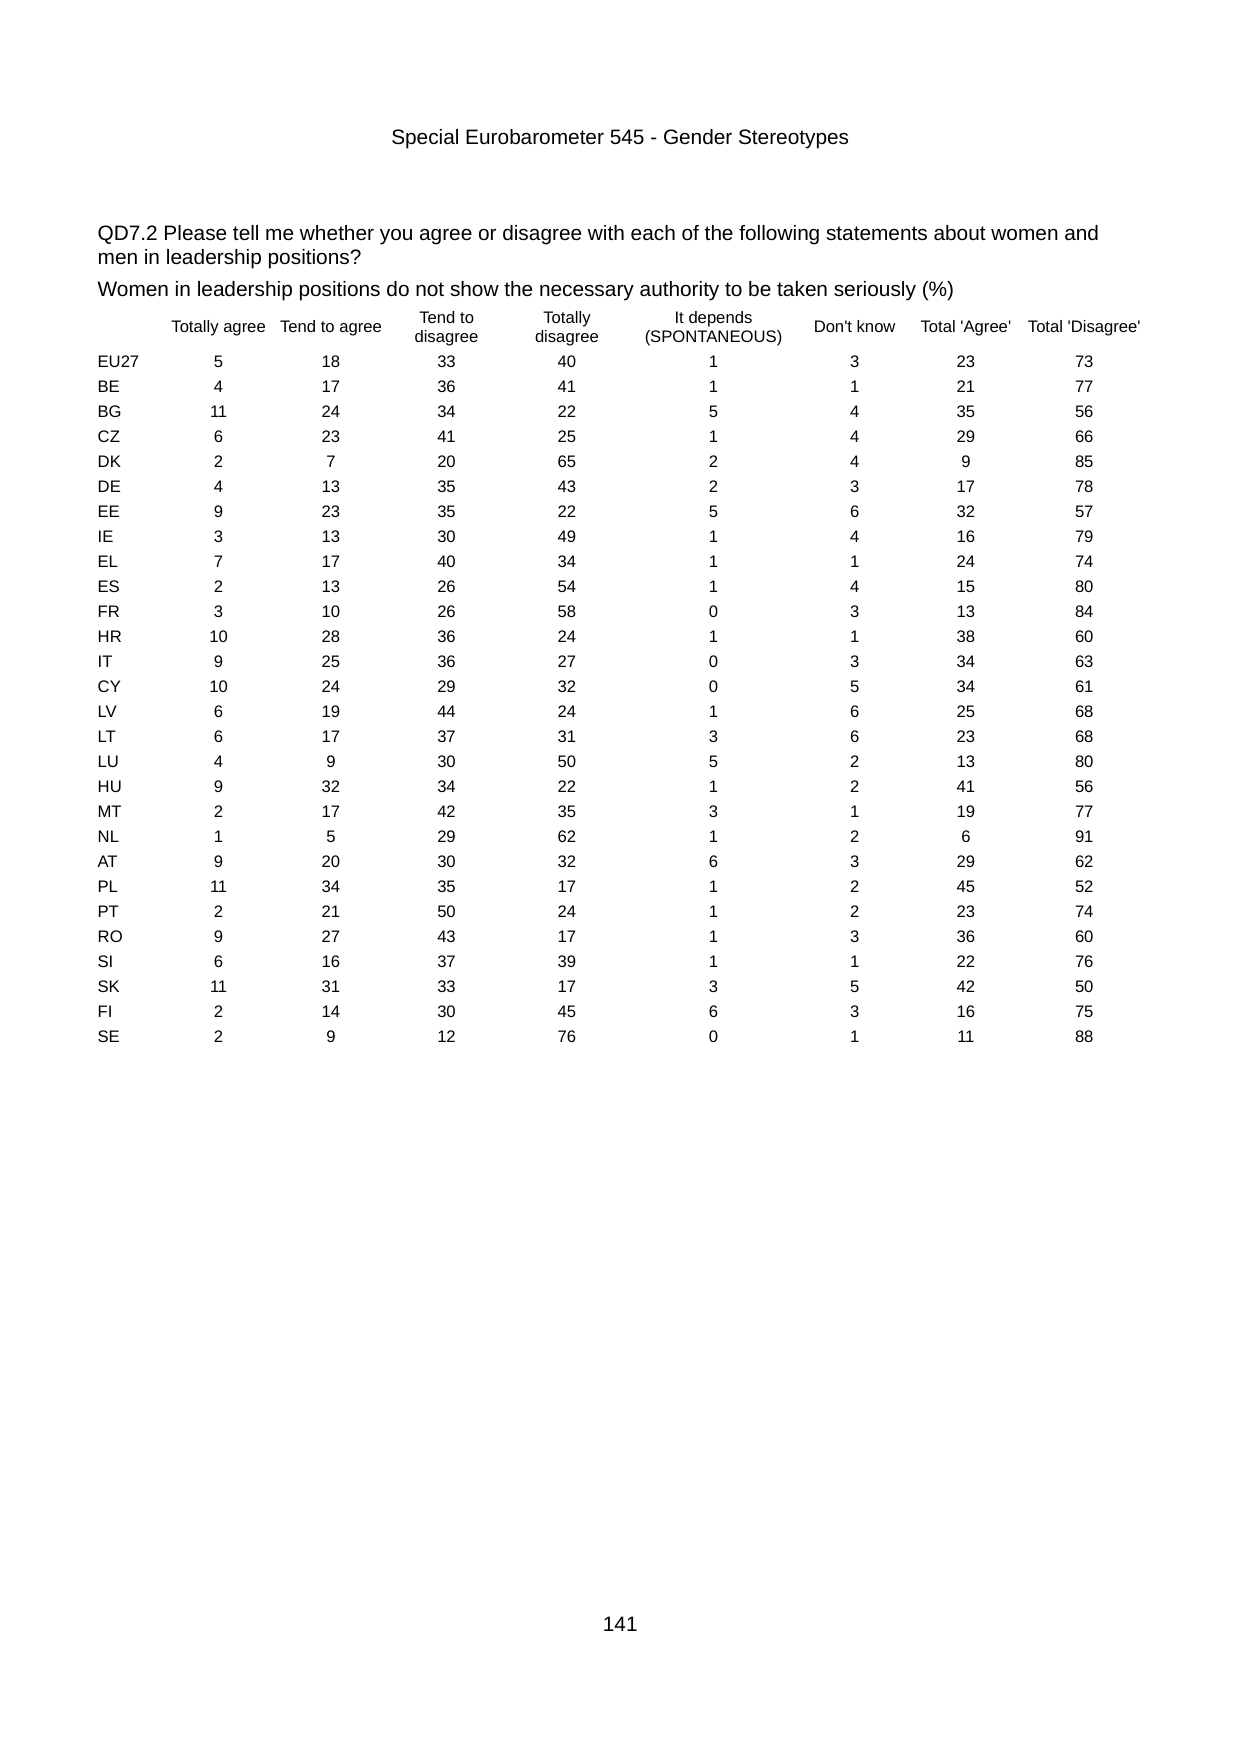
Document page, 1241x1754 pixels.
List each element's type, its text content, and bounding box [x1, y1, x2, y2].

table_cell SK [95, 974, 162, 999]
table_cell 16 [909, 999, 1022, 1024]
table_cell 80 [1022, 749, 1146, 774]
table_cell LV [95, 699, 162, 724]
table_cell 13 [275, 524, 386, 549]
table_cell 74 [1022, 549, 1146, 574]
table_cell EE [95, 499, 162, 524]
table_cell 2 [162, 799, 275, 824]
table_cell 29 [386, 674, 507, 699]
table_cell 1 [627, 774, 800, 799]
table_cell 1 [627, 349, 800, 374]
table_cell 6 [162, 424, 275, 449]
table_cell 25 [507, 424, 627, 449]
table_cell 17 [507, 874, 627, 899]
table_cell 0 [627, 599, 800, 624]
table_cell 32 [507, 849, 627, 874]
table_cell 52 [1022, 874, 1146, 899]
table_cell 17 [507, 974, 627, 999]
table_cell 76 [507, 1024, 627, 1049]
table_cell 27 [507, 649, 627, 674]
table_cell 58 [507, 599, 627, 624]
table_cell Totally agree [162, 305, 275, 349]
table_cell 18 [275, 349, 386, 374]
table_cell 11 [162, 399, 275, 424]
table_cell 17 [275, 799, 386, 824]
table_cell 26 [386, 599, 507, 624]
table_cell 37 [386, 949, 507, 974]
table_cell EL [95, 549, 162, 574]
table_cell LT [95, 724, 162, 749]
table_cell 45 [507, 999, 627, 1024]
table_cell 45 [909, 874, 1022, 899]
table_cell 10 [162, 624, 275, 649]
table_cell 30 [386, 999, 507, 1024]
table_cell 23 [909, 899, 1022, 924]
table_cell 17 [507, 924, 627, 949]
table_cell 1 [627, 524, 800, 549]
table_cell 9 [162, 499, 275, 524]
table_cell Tend to agree [275, 305, 386, 349]
table_header QD7.2 Please tell me whether you agree or disagree with each of the following statements about women and men in leadership positions? [95, 217, 1146, 272]
table_cell 1 [627, 424, 800, 449]
table_cell 2 [162, 574, 275, 599]
table_cell 1 [627, 824, 800, 849]
table_cell 29 [386, 824, 507, 849]
table_cell 9 [275, 1024, 386, 1049]
table_cell 6 [162, 699, 275, 724]
table_cell 6 [162, 724, 275, 749]
table_cell 24 [909, 549, 1022, 574]
table_cell 6 [909, 824, 1022, 849]
table_cell 39 [507, 949, 627, 974]
table_cell 27 [275, 924, 386, 949]
table_cell 1 [800, 624, 909, 649]
table_cell 35 [386, 474, 507, 499]
table_cell 33 [386, 974, 507, 999]
table_cell 14 [275, 999, 386, 1024]
table_cell 10 [162, 674, 275, 699]
table_cell 29 [909, 424, 1022, 449]
table_cell 36 [386, 624, 507, 649]
table_cell 6 [627, 999, 800, 1024]
table_cell 5 [800, 974, 909, 999]
table_cell 34 [386, 774, 507, 799]
table_cell 38 [909, 624, 1022, 649]
table_cell 5 [627, 399, 800, 424]
table_cell 7 [275, 449, 386, 474]
table_cell 2 [800, 899, 909, 924]
table_cell 1 [800, 949, 909, 974]
table_cell 23 [909, 724, 1022, 749]
table_cell 91 [1022, 824, 1146, 849]
table_cell 34 [909, 674, 1022, 699]
table_cell 20 [386, 449, 507, 474]
table_cell 68 [1022, 699, 1146, 724]
table_cell 4 [800, 399, 909, 424]
table_cell 34 [507, 549, 627, 574]
table_cell 3 [627, 724, 800, 749]
table_cell 12 [386, 1024, 507, 1049]
table_cell 2 [800, 874, 909, 899]
table_cell 1 [800, 374, 909, 399]
table_cell 1 [162, 824, 275, 849]
table_cell 62 [1022, 849, 1146, 874]
table_cell 3 [800, 924, 909, 949]
table_cell 34 [909, 649, 1022, 674]
table_cell 66 [1022, 424, 1146, 449]
table_cell 80 [1022, 574, 1146, 599]
table_cell 16 [275, 949, 386, 974]
table_cell 31 [507, 724, 627, 749]
table_cell 75 [1022, 999, 1146, 1024]
table_cell 73 [1022, 349, 1146, 374]
table_cell 33 [386, 349, 507, 374]
table_cell 35 [909, 399, 1022, 424]
table_cell 9 [162, 649, 275, 674]
table_cell 0 [627, 1024, 800, 1049]
table_cell Tend to disagree [386, 305, 507, 349]
table_cell 50 [1022, 974, 1146, 999]
table_cell Total 'Disagree' [1022, 305, 1146, 349]
table_cell 13 [275, 474, 386, 499]
table_cell 40 [507, 349, 627, 374]
table_cell 5 [275, 824, 386, 849]
table_cell 1 [627, 574, 800, 599]
table_cell 5 [162, 349, 275, 374]
table_cell 78 [1022, 474, 1146, 499]
table_cell 22 [507, 774, 627, 799]
table_cell BG [95, 399, 162, 424]
table_cell 2 [162, 899, 275, 924]
table_cell 24 [507, 699, 627, 724]
table_cell 76 [1022, 949, 1146, 974]
table_cell IT [95, 649, 162, 674]
table_cell 6 [162, 949, 275, 974]
table_cell PL [95, 874, 162, 899]
table_cell 61 [1022, 674, 1146, 699]
table_cell 3 [162, 599, 275, 624]
table_cell BE [95, 374, 162, 399]
table_cell 1 [627, 699, 800, 724]
table_cell 6 [800, 499, 909, 524]
table_cell 4 [800, 449, 909, 474]
table_cell 56 [1022, 399, 1146, 424]
table_cell 60 [1022, 624, 1146, 649]
table_cell 13 [275, 574, 386, 599]
table_cell 24 [507, 899, 627, 924]
table_cell 79 [1022, 524, 1146, 549]
table_cell 3 [800, 649, 909, 674]
table_cell 32 [507, 674, 627, 699]
table_cell 1 [627, 374, 800, 399]
table_cell 43 [507, 474, 627, 499]
table_cell 19 [275, 699, 386, 724]
table_cell 34 [386, 399, 507, 424]
table_cell 88 [1022, 1024, 1146, 1049]
table_cell 0 [627, 674, 800, 699]
table_cell 2 [627, 474, 800, 499]
table_cell 13 [909, 749, 1022, 774]
table_cell 3 [800, 999, 909, 1024]
table_cell 22 [909, 949, 1022, 974]
table_cell HU [95, 774, 162, 799]
table_cell 2 [800, 824, 909, 849]
table_cell 31 [275, 974, 386, 999]
table_cell LU [95, 749, 162, 774]
table_cell 32 [275, 774, 386, 799]
table_cell 26 [386, 574, 507, 599]
table_cell 2 [162, 1024, 275, 1049]
table_cell 1 [627, 624, 800, 649]
table_cell 9 [162, 849, 275, 874]
table_cell 3 [800, 599, 909, 624]
table_cell 11 [162, 974, 275, 999]
table_cell 9 [162, 924, 275, 949]
table_cell 22 [507, 399, 627, 424]
table_cell NL [95, 824, 162, 849]
table_cell 6 [800, 724, 909, 749]
table_cell 60 [1022, 924, 1146, 949]
table_cell 3 [627, 799, 800, 824]
table_cell Don't know [800, 305, 909, 349]
table_cell 15 [909, 574, 1022, 599]
table_cell It depends (SPONTANEOUS) [627, 305, 800, 349]
table_cell 11 [909, 1024, 1022, 1049]
table_cell 1 [800, 549, 909, 574]
table_cell 41 [507, 374, 627, 399]
table_cell 10 [275, 599, 386, 624]
table_cell 36 [386, 374, 507, 399]
table_cell 1 [627, 549, 800, 574]
table_cell 30 [386, 749, 507, 774]
table_cell 1 [627, 924, 800, 949]
table_cell CY [95, 674, 162, 699]
table_cell 57 [1022, 499, 1146, 524]
table_cell 4 [162, 474, 275, 499]
table_cell [95, 305, 162, 349]
table_cell 54 [507, 574, 627, 599]
table_cell 50 [507, 749, 627, 774]
table_cell 50 [386, 899, 507, 924]
table_cell 25 [909, 699, 1022, 724]
table_cell 43 [386, 924, 507, 949]
table_cell 28 [275, 624, 386, 649]
table_cell 9 [162, 774, 275, 799]
table_cell 4 [800, 524, 909, 549]
table_cell 9 [909, 449, 1022, 474]
table_cell 16 [909, 524, 1022, 549]
table_cell SI [95, 949, 162, 974]
table_cell 1 [800, 799, 909, 824]
table_cell 21 [909, 374, 1022, 399]
table_cell AT [95, 849, 162, 874]
table_cell 29 [909, 849, 1022, 874]
table_cell 17 [275, 724, 386, 749]
table_cell 42 [386, 799, 507, 824]
table_cell 42 [909, 974, 1022, 999]
table_cell 3 [800, 349, 909, 374]
table_cell 65 [507, 449, 627, 474]
table_cell 2 [162, 449, 275, 474]
table_cell EU27 [95, 349, 162, 374]
table_cell 4 [800, 424, 909, 449]
table_cell 40 [386, 549, 507, 574]
table_cell FI [95, 999, 162, 1024]
table_cell 5 [627, 749, 800, 774]
table_cell 2 [162, 999, 275, 1024]
table_cell 35 [386, 499, 507, 524]
table_cell 22 [507, 499, 627, 524]
table_cell 2 [627, 449, 800, 474]
table_cell 4 [800, 574, 909, 599]
table_cell 74 [1022, 899, 1146, 924]
table_cell 62 [507, 824, 627, 849]
table_cell 23 [275, 424, 386, 449]
table_cell 56 [1022, 774, 1146, 799]
table_cell 17 [275, 374, 386, 399]
table_cell MT [95, 799, 162, 824]
table_cell 77 [1022, 374, 1146, 399]
table_cell ES [95, 574, 162, 599]
table_cell 1 [627, 874, 800, 899]
table_cell 13 [909, 599, 1022, 624]
table_cell 30 [386, 849, 507, 874]
table_cell 7 [162, 549, 275, 574]
table_cell 17 [909, 474, 1022, 499]
table_cell PT [95, 899, 162, 924]
table_cell 85 [1022, 449, 1146, 474]
table_cell 4 [162, 374, 275, 399]
table_cell 35 [507, 799, 627, 824]
table_cell DK [95, 449, 162, 474]
table_cell 3 [162, 524, 275, 549]
table_cell Totally disagree [507, 305, 627, 349]
table_cell HR [95, 624, 162, 649]
table_cell 23 [275, 499, 386, 524]
table_cell Total 'Agree' [909, 305, 1022, 349]
table_cell 3 [627, 974, 800, 999]
table_cell 4 [162, 749, 275, 774]
table_cell CZ [95, 424, 162, 449]
table_cell 24 [275, 399, 386, 424]
table_cell 24 [275, 674, 386, 699]
table_cell 17 [275, 549, 386, 574]
table_cell 37 [386, 724, 507, 749]
table_cell 63 [1022, 649, 1146, 674]
table_cell 1 [627, 899, 800, 924]
table_cell 34 [275, 874, 386, 899]
table_cell 30 [386, 524, 507, 549]
table_cell 1 [800, 1024, 909, 1049]
table_cell 84 [1022, 599, 1146, 624]
table_cell 77 [1022, 799, 1146, 824]
table_cell 11 [162, 874, 275, 899]
table_cell 9 [275, 749, 386, 774]
table_cell 2 [800, 749, 909, 774]
table_cell 36 [909, 924, 1022, 949]
table_cell 6 [627, 849, 800, 874]
table_cell 36 [386, 649, 507, 674]
table_cell 3 [800, 474, 909, 499]
table_cell DE [95, 474, 162, 499]
table_cell 23 [909, 349, 1022, 374]
table_cell 25 [275, 649, 386, 674]
table_cell 0 [627, 649, 800, 674]
table_cell IE [95, 524, 162, 549]
table_cell 5 [627, 499, 800, 524]
table_cell 41 [386, 424, 507, 449]
table_cell 2 [800, 774, 909, 799]
table_cell 44 [386, 699, 507, 724]
table_cell RO [95, 924, 162, 949]
table_cell 68 [1022, 724, 1146, 749]
table_cell 19 [909, 799, 1022, 824]
table_cell Women in leadership positions do not show the necessary authority to be taken seriously (%) [95, 273, 1146, 305]
table_cell 35 [386, 874, 507, 899]
table_cell 1 [627, 949, 800, 974]
table_cell FR [95, 599, 162, 624]
table_cell 20 [275, 849, 386, 874]
table_cell 32 [909, 499, 1022, 524]
table_cell 5 [800, 674, 909, 699]
table_cell 3 [800, 849, 909, 874]
table_cell 21 [275, 899, 386, 924]
table_cell SE [95, 1024, 162, 1049]
table_cell 49 [507, 524, 627, 549]
table_cell 41 [909, 774, 1022, 799]
table_cell 24 [507, 624, 627, 649]
table_cell 6 [800, 699, 909, 724]
